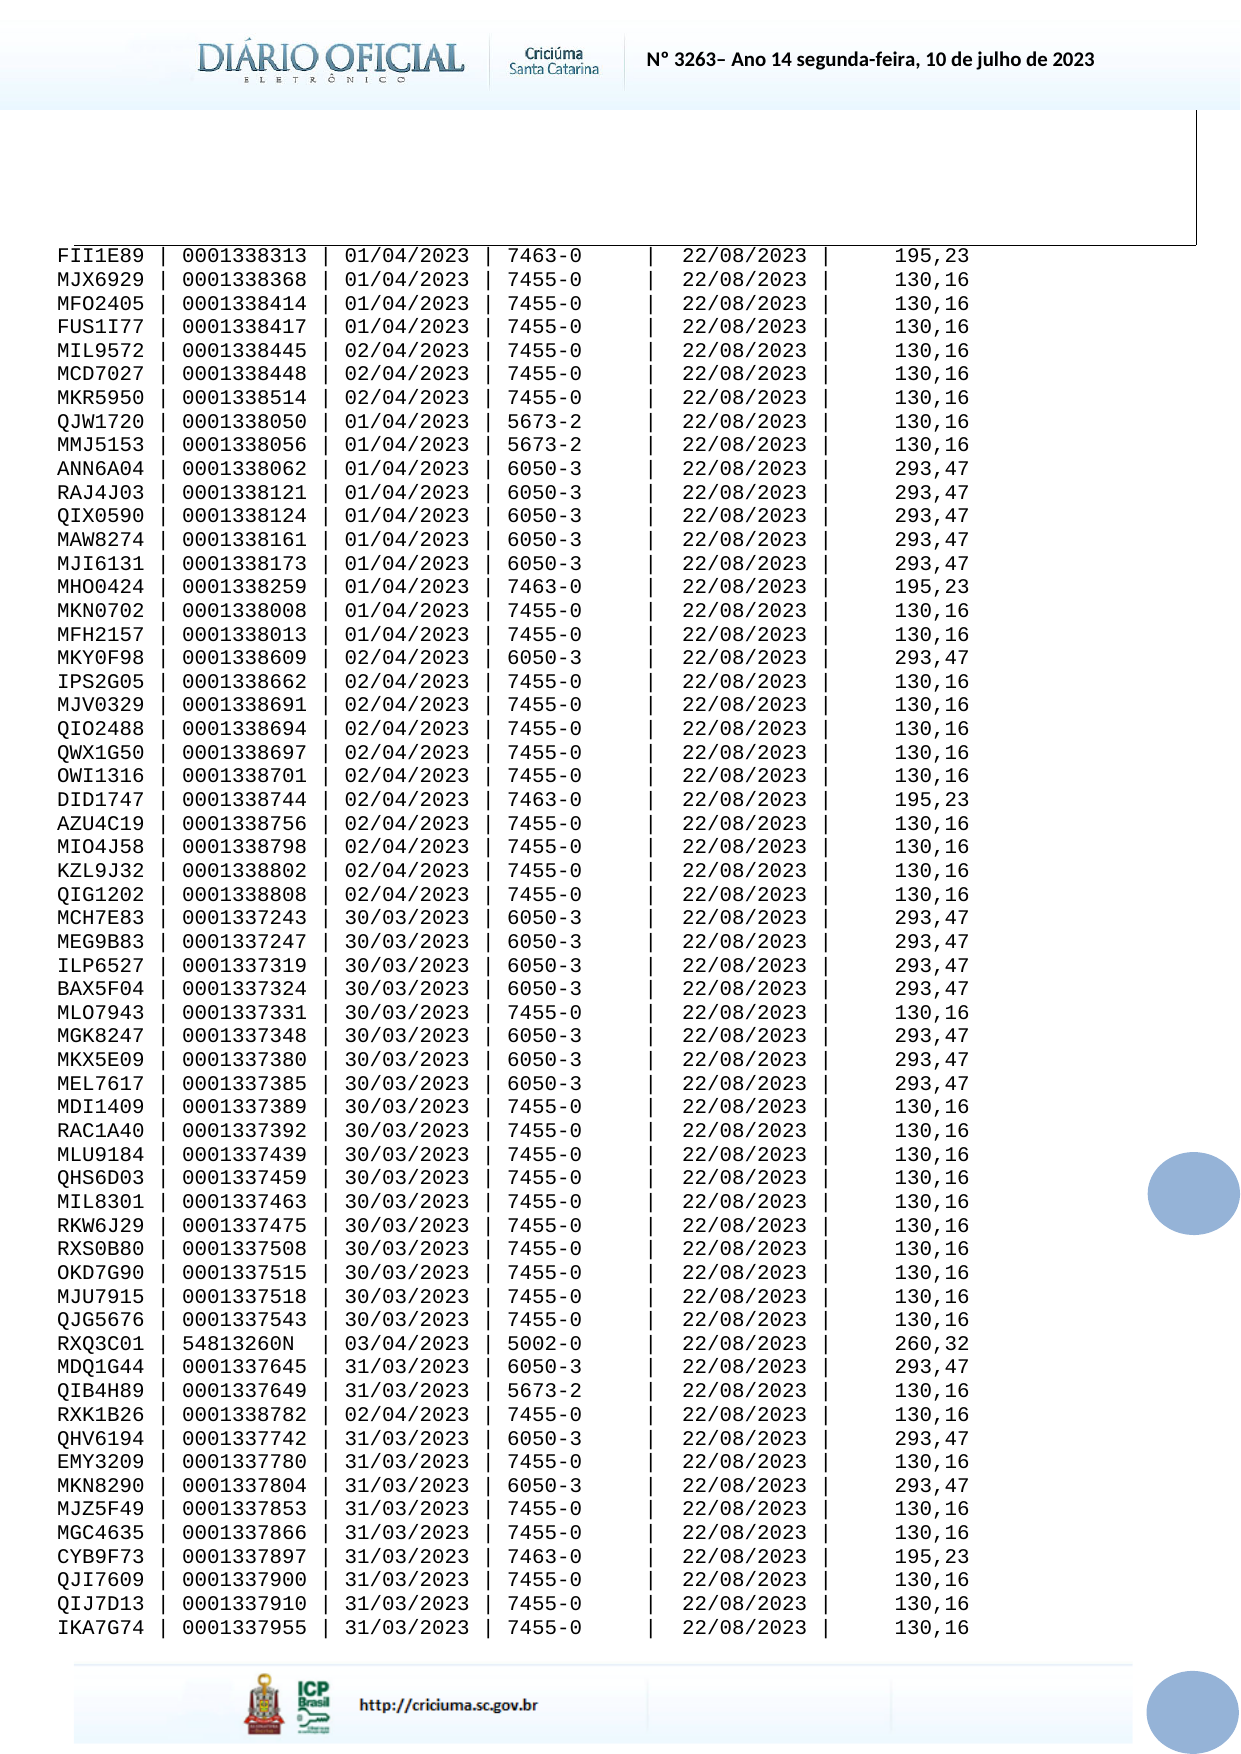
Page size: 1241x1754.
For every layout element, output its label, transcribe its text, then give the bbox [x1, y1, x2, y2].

text ANN6A04 | 0001338062 | 01/04/2023 | 6050-3 | 22/08/2023 | 293,47 [44, 458, 1196, 482]
text AZU4C19 | 0001338756 | 02/04/2023 | 7455-0 | 22/08/2023 | 130,16 [44, 813, 1196, 836]
text QJG5676 | 0001337543 | 30/03/2023 | 7455-0 | 22/08/2023 | 130,16 [44, 1309, 1196, 1333]
text MEG9B83 | 0001337247 | 30/03/2023 | 6050-3 | 22/08/2023 | 293,47 [44, 931, 1196, 954]
text MFH2157 | 0001338013 | 01/04/2023 | 7455-0 | 22/08/2023 | 130,16 [44, 623, 1196, 647]
text MJZ5F49 | 0001337853 | 31/03/2023 | 7455-0 | 22/08/2023 | 130,16 [44, 1498, 1196, 1522]
text MDI1409 | 0001337389 | 30/03/2023 | 7455-0 | 22/08/2023 | 130,16 [44, 1096, 1196, 1120]
text RXK1B26 | 0001338782 | 02/04/2023 | 7455-0 | 22/08/2023 | 130,16 [44, 1404, 1196, 1427]
text MCD7027 | 0001338448 | 02/04/2023 | 7455-0 | 22/08/2023 | 130,16 [44, 363, 1196, 387]
text QIJ7D13 | 0001337910 | 31/03/2023 | 7455-0 | 22/08/2023 | 130,16 [44, 1593, 1196, 1617]
text MGC4635 | 0001337866 | 31/03/2023 | 7455-0 | 22/08/2023 | 130,16 [44, 1522, 1196, 1546]
text MLU9184 | 0001337439 | 30/03/2023 | 7455-0 | 22/08/2023 | 130,16 [44, 1144, 1196, 1167]
text QWX1G50 | 0001338697 | 02/04/2023 | 7455-0 | 22/08/2023 | 130,16 [44, 742, 1196, 765]
text MKY0F98 | 0001338609 | 02/04/2023 | 6050-3 | 22/08/2023 | 293,47 [44, 647, 1196, 671]
text MJU7915 | 0001337518 | 30/03/2023 | 7455-0 | 22/08/2023 | 130,16 [44, 1286, 1196, 1309]
text MJV0329 | 0001338691 | 02/04/2023 | 7455-0 | 22/08/2023 | 130,16 [44, 694, 1196, 718]
text EMY3209 | 0001337780 | 31/03/2023 | 7455-0 | 22/08/2023 | 130,16 [44, 1451, 1196, 1475]
text MEL7617 | 0001337385 | 30/03/2023 | 6050-3 | 22/08/2023 | 293,47 [44, 1073, 1196, 1096]
text MIL9572 | 0001338445 | 02/04/2023 | 7455-0 | 22/08/2023 | 130,16 [44, 340, 1196, 363]
text MKX5E09 | 0001337380 | 30/03/2023 | 6050-3 | 22/08/2023 | 293,47 [44, 1049, 1196, 1073]
text RXS0B80 | 0001337508 | 30/03/2023 | 7455-0 | 22/08/2023 | 130,16 [44, 1238, 1196, 1262]
text RKW6J29 | 0001337475 | 30/03/2023 | 7455-0 | 22/08/2023 | 130,16 [44, 1215, 1196, 1238]
text KZL9J32 | 0001338802 | 02/04/2023 | 7455-0 | 22/08/2023 | 130,16 [44, 860, 1196, 884]
text IKA7G74 | 0001337955 | 31/03/2023 | 7455-0 | 22/08/2023 | 130,16 [44, 1617, 1196, 1640]
text MKN8290 | 0001337804 | 31/03/2023 | 6050-3 | 22/08/2023 | 293,47 [44, 1475, 1196, 1498]
text QJI7609 | 0001337900 | 31/03/2023 | 7455-0 | 22/08/2023 | 130,16 [44, 1569, 1196, 1593]
text MJX6929 | 0001338368 | 01/04/2023 | 7455-0 | 22/08/2023 | 130,16 [44, 269, 1196, 292]
text OWI1316 | 0001338701 | 02/04/2023 | 7455-0 | 22/08/2023 | 130,16 [44, 765, 1196, 789]
text MKN0702 | 0001338008 | 01/04/2023 | 7455-0 | 22/08/2023 | 130,16 [44, 600, 1196, 623]
text MAW8274 | 0001338161 | 01/04/2023 | 6050-3 | 22/08/2023 | 293,47 [44, 529, 1196, 553]
text QHV6194 | 0001337742 | 31/03/2023 | 6050-3 | 22/08/2023 | 293,47 [44, 1427, 1196, 1451]
text MFO2405 | 0001338414 | 01/04/2023 | 7455-0 | 22/08/2023 | 130,16 [44, 292, 1196, 316]
text MGK8247 | 0001337348 | 30/03/2023 | 6050-3 | 22/08/2023 | 293,47 [44, 1026, 1196, 1049]
text FUS1I77 | 0001338417 | 01/04/2023 | 7455-0 | 22/08/2023 | 130,16 [44, 316, 1196, 340]
text CYB9F73 | 0001337897 | 31/03/2023 | 7463-0 | 22/08/2023 | 195,23 [44, 1546, 1196, 1569]
text RAC1A40 | 0001337392 | 30/03/2023 | 7455-0 | 22/08/2023 | 130,16 [44, 1120, 1196, 1144]
text DID1747 | 0001338744 | 02/04/2023 | 7463-0 | 22/08/2023 | 195,23 [44, 789, 1196, 813]
text MMJ5153 | 0001338056 | 01/04/2023 | 5673-2 | 22/08/2023 | 130,16 [44, 434, 1196, 458]
text MLO7943 | 0001337331 | 30/03/2023 | 7455-0 | 22/08/2023 | 130,16 [44, 1002, 1196, 1026]
text RAJ4J03 | 0001338121 | 01/04/2023 | 6050-3 | 22/08/2023 | 293,47 [44, 482, 1196, 505]
text MCH7E83 | 0001337243 | 30/03/2023 | 6050-3 | 22/08/2023 | 293,47 [44, 907, 1196, 931]
text MHO0424 | 0001338259 | 01/04/2023 | 7463-0 | 22/08/2023 | 195,23 [44, 576, 1196, 600]
text QIX0590 | 0001338124 | 01/04/2023 | 6050-3 | 22/08/2023 | 293,47 [44, 505, 1196, 529]
text IPS2G05 | 0001338662 | 02/04/2023 | 7455-0 | 22/08/2023 | 130,16 [44, 671, 1196, 694]
text MKR5950 | 0001338514 | 02/04/2023 | 7455-0 | 22/08/2023 | 130,16 [44, 387, 1196, 411]
text QIO2488 | 0001338694 | 02/04/2023 | 7455-0 | 22/08/2023 | 130,16 [44, 718, 1196, 742]
text MDQ1G44 | 0001337645 | 31/03/2023 | 6050-3 | 22/08/2023 | 293,47 [44, 1357, 1196, 1380]
text OKD7G90 | 0001337515 | 30/03/2023 | 7455-0 | 22/08/2023 | 130,16 [44, 1262, 1196, 1286]
text BAX5F04 | 0001337324 | 30/03/2023 | 6050-3 | 22/08/2023 | 293,47 [44, 978, 1196, 1002]
text FII1E89 | 0001338313 | 01/04/2023 | 7463-0 | 22/08/2023 | 195,23 [44, 245, 1196, 269]
text QIB4H89 | 0001337649 | 31/03/2023 | 5673-2 | 22/08/2023 | 130,16 [44, 1380, 1196, 1404]
text MIL8301 | 0001337463 | 30/03/2023 | 7455-0 | 22/08/2023 | 130,16 [44, 1191, 1153, 1215]
text QJW1720 | 0001338050 | 01/04/2023 | 5673-2 | 22/08/2023 | 130,16 [44, 411, 1196, 434]
text QHS6D03 | 0001337459 | 30/03/2023 | 7455-0 | 22/08/2023 | 130,16 [44, 1167, 1157, 1191]
text MIO4J58 | 0001338798 | 02/04/2023 | 7455-0 | 22/08/2023 | 130,16 [44, 836, 1196, 860]
text MJI6131 | 0001338173 | 01/04/2023 | 6050-3 | 22/08/2023 | 293,47 [44, 553, 1196, 576]
text QIG1202 | 0001338808 | 02/04/2023 | 7455-0 | 22/08/2023 | 130,16 [44, 884, 1196, 907]
text RXQ3C01 | 54813260N | 03/04/2023 | 5002-0 | 22/08/2023 | 260,32 [44, 1333, 1196, 1357]
text ILP6527 | 0001337319 | 30/03/2023 | 6050-3 | 22/08/2023 | 293,47 [44, 954, 1196, 978]
